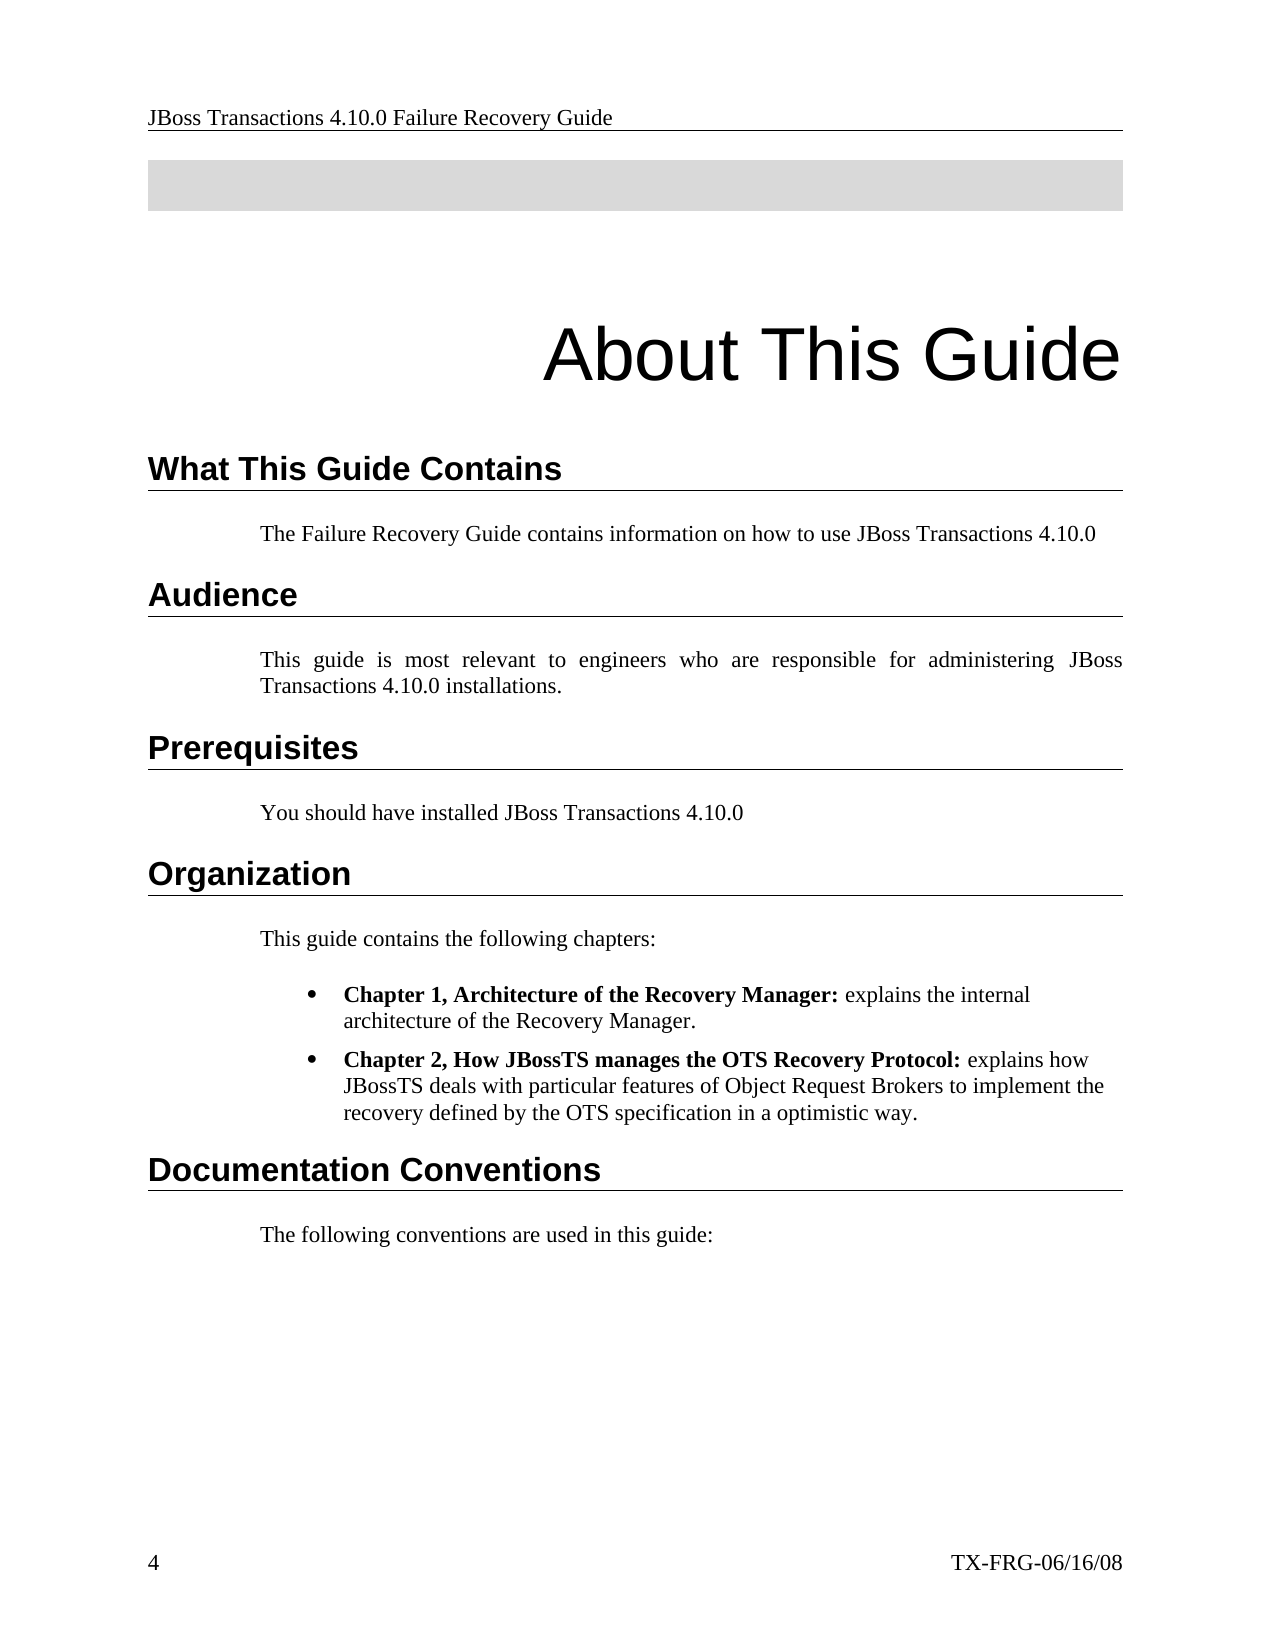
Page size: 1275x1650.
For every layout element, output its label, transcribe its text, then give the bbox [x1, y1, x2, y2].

text You should have installed JBoss Transactions 4.10.0 [260, 799, 1123, 825]
subtitle Documentation Conventions [148, 1150, 1123, 1190]
subtitle What This Guide Contains [148, 449, 1123, 490]
subtitle Prerequisites [148, 728, 1123, 769]
list Chapter 1, Architecture of the Recovery Manager: explains the internal architecture of the Recovery Manager. [308, 981, 1123, 1033]
text This guide contains the following chapters: [260, 925, 1123, 951]
list Chapter 2, How JBossTS manages the OTS Recovery Protocol: explains how JBossTS deals with particular features of Object Request Brokers to implement the recovery defined by the OTS specification in a optimistic way. [308, 1046, 1123, 1125]
title About This Guide [148, 224, 1123, 397]
text The following conventions are used in this guide: [260, 1221, 1123, 1247]
text The Failure Recovery Guide contains information on how to use JBoss Transactions 4.10.0 [260, 520, 1123, 546]
subtitle Organization [148, 854, 1123, 895]
text This guide is most relevant to engineers who are responsible for administering JBoss Transactions 4.10.0 installations. [260, 646, 1123, 699]
subtitle Audience [148, 576, 1123, 616]
